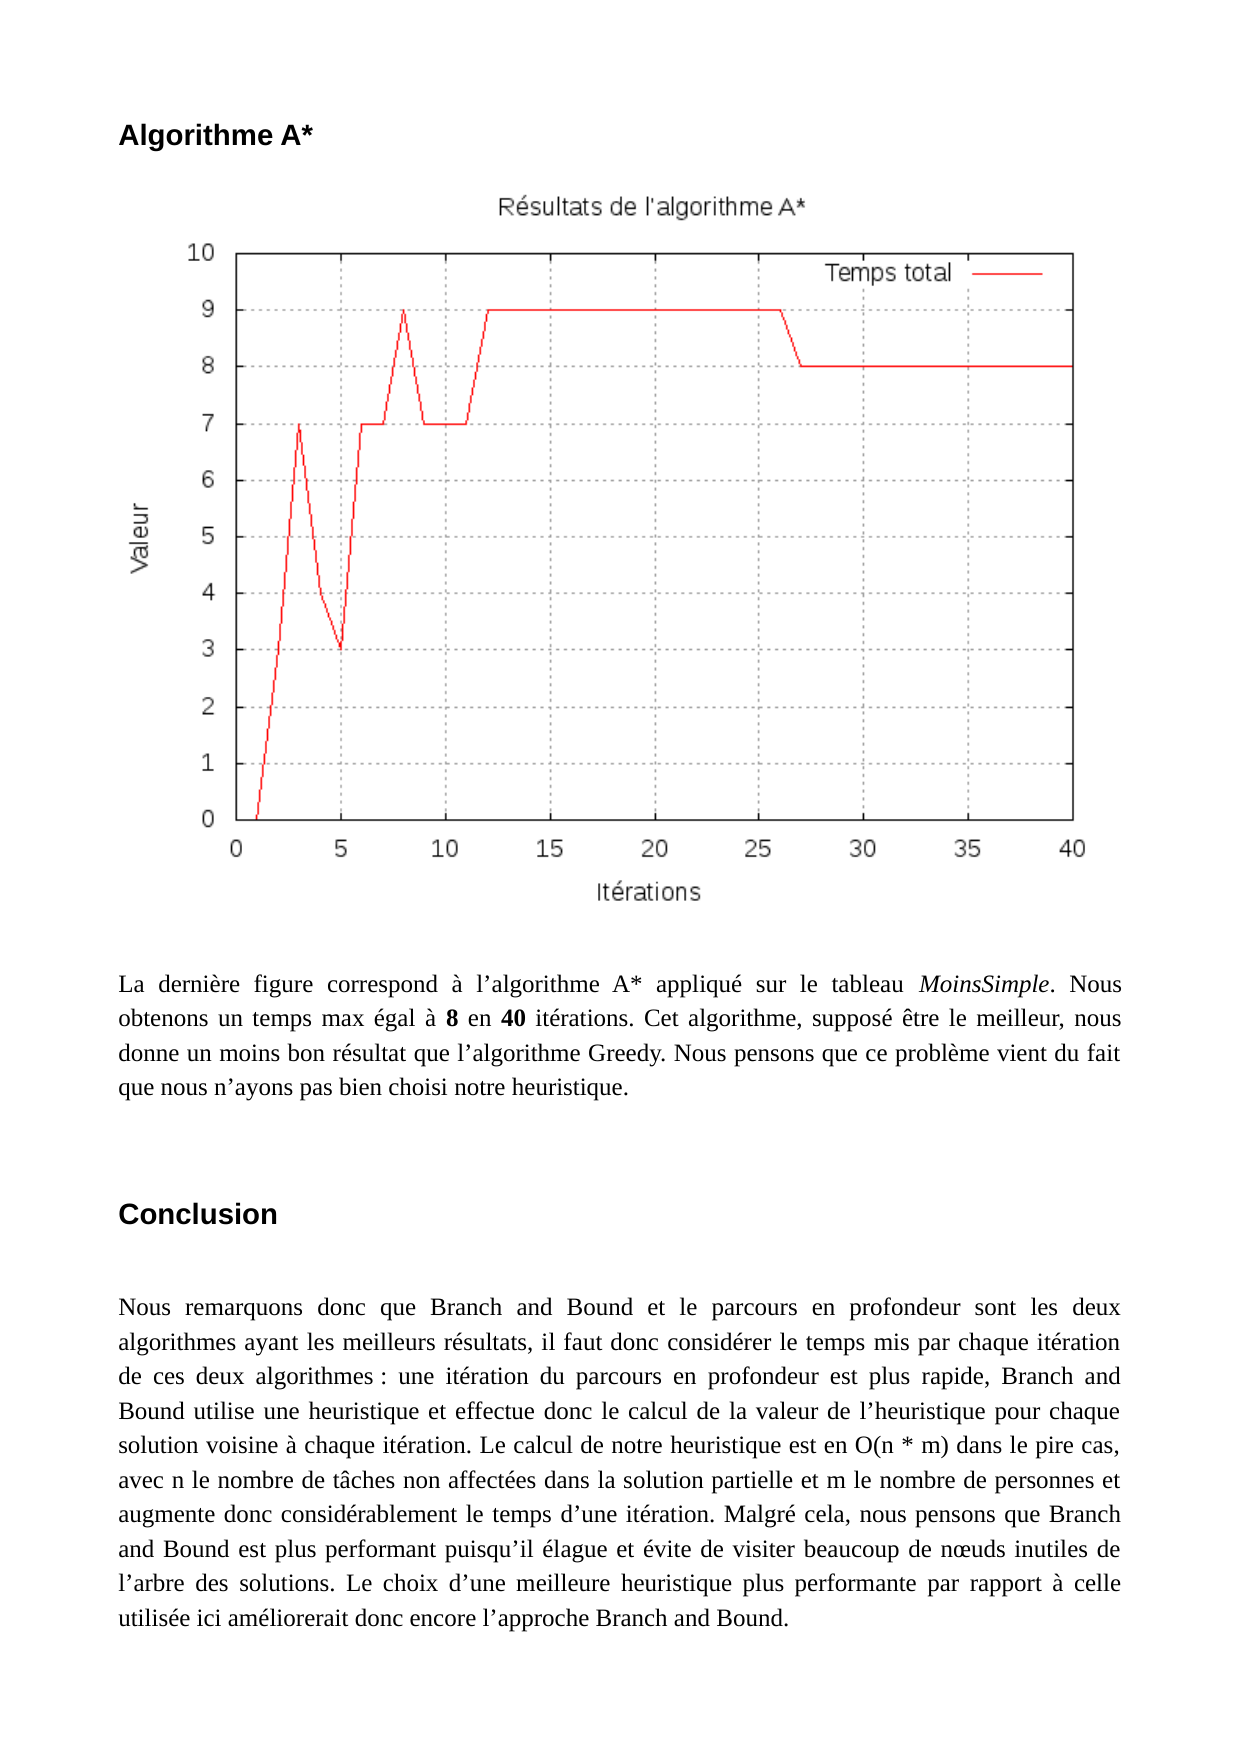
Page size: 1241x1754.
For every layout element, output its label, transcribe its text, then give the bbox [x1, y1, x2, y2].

text Nous remarquons donc que Branch and Bound et le parcours en profondeur sont les deux algorithmes ayant les meilleurs résultats, il faut donc considérer le temps mis par chaque itération de ces deux algorithmes : une itération du parcours en profondeur est plus rapide, Branch and Bound utilise une heuristique et effectue donc le calcul de la valeur de l’heuristique pour chaque solution voisine à chaque itération. Le calcul de notre heuristique est en O(n * m) dans le pire cas, avec n le nombre de tâches non affectées dans la solution partielle et m le nombre de personnes et augmente donc considérablement le temps d’une itération. Malgré cela, nous pensons que Branch and Bound est plus performant puisqu’il élague et évite de visiter beaucoup de nœuds inutiles de l’arbre des solutions. Le choix d’une meilleure heuristique plus performante par rapport à celle utilisée ici améliorerait donc encore l’approche Branch and Bound. [118, 1292, 1122, 1631]
text La dernière figure correspond à l’algorithme A* appliqué sur le tableau MoinsSimple. Nous obtenons un temps max égal à 8 en 40 itérations. Cet algorithme, supposé être le meilleur, nous donne un moins bon résultat que l’algorithme Greedy. Nous pensons que ce problème vient du fait que nous n’ayons pas bien choisi notre heuristique. [118, 969, 1122, 1101]
subtitle Algorithme A* [118, 118, 1122, 152]
subtitle Conclusion [118, 1197, 1122, 1231]
picture [120, 164, 1121, 915]
